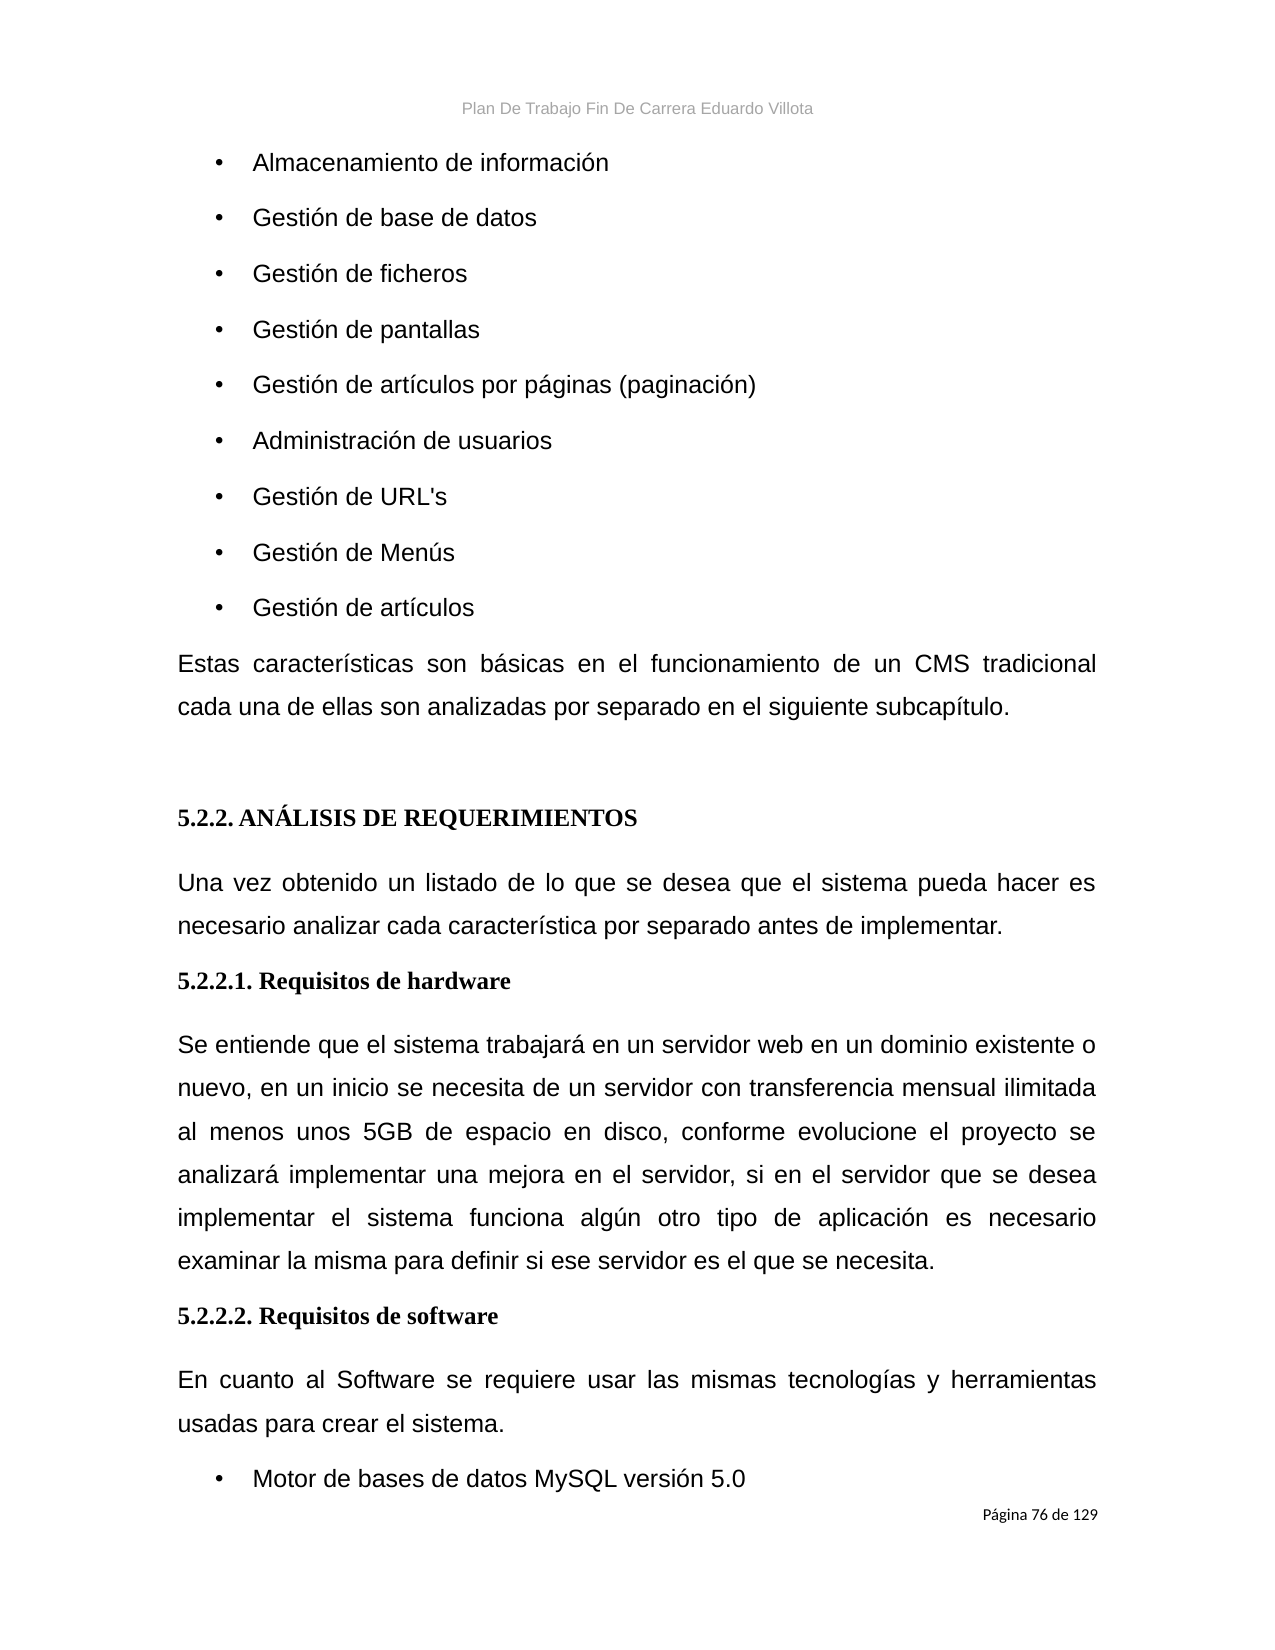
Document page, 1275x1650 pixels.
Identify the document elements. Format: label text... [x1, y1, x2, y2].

text Se entiende que el sistema trabajará en un servidor web en un dominio existente o nuevo, en un inicio se necesita de un servidor con transferencia mensual ilimitada al menos unos 5GB de espacio en disco, conforme evolucione el proyecto se analizará implementar una mejora en el servidor, si en el servidor que se desea implementar el sistema funciona algún otro tipo de aplicación es necesario examinar la misma para definir si ese servidor es el que se necesita. [177, 1030, 1098, 1274]
list Gestión de pantallas [215, 315, 1098, 344]
list Gestión de ficheros [215, 259, 1098, 288]
list Gestión de artículos por páginas (paginación) [215, 371, 1098, 399]
list Administración de usuarios [215, 426, 1098, 455]
text 5.2.2.1. Requisitos de hardware [177, 966, 1098, 995]
list Gestión de base de datos [215, 203, 1098, 232]
text Estas características son básicas en el funcionamiento de un CMS tradicional cada una de ellas son analizadas por separado en el siguiente subcapítulo. [177, 649, 1098, 721]
list Almacenamiento de información [215, 148, 1098, 176]
list Gestión de URL's [215, 482, 1098, 511]
list Motor de bases de datos MySQL versión 5.0 [215, 1464, 1098, 1493]
list Gestión de Menús [215, 538, 1098, 567]
list Gestión de artículos [215, 593, 1098, 622]
text Una vez obtenido un listado de lo que se desea que el sistema pueda hacer es necesario analizar cada característica por separado antes de implementar. [177, 867, 1098, 939]
text 5.2.2.2. Requisitos de software [177, 1301, 1098, 1330]
text 5.2.2. ANÁLISIS DE REQUERIMIENTOS [177, 803, 1098, 832]
text En cuanto al Software se requiere usar las mismas tecnologías y herramientas usadas para crear el sistema. [177, 1365, 1098, 1437]
